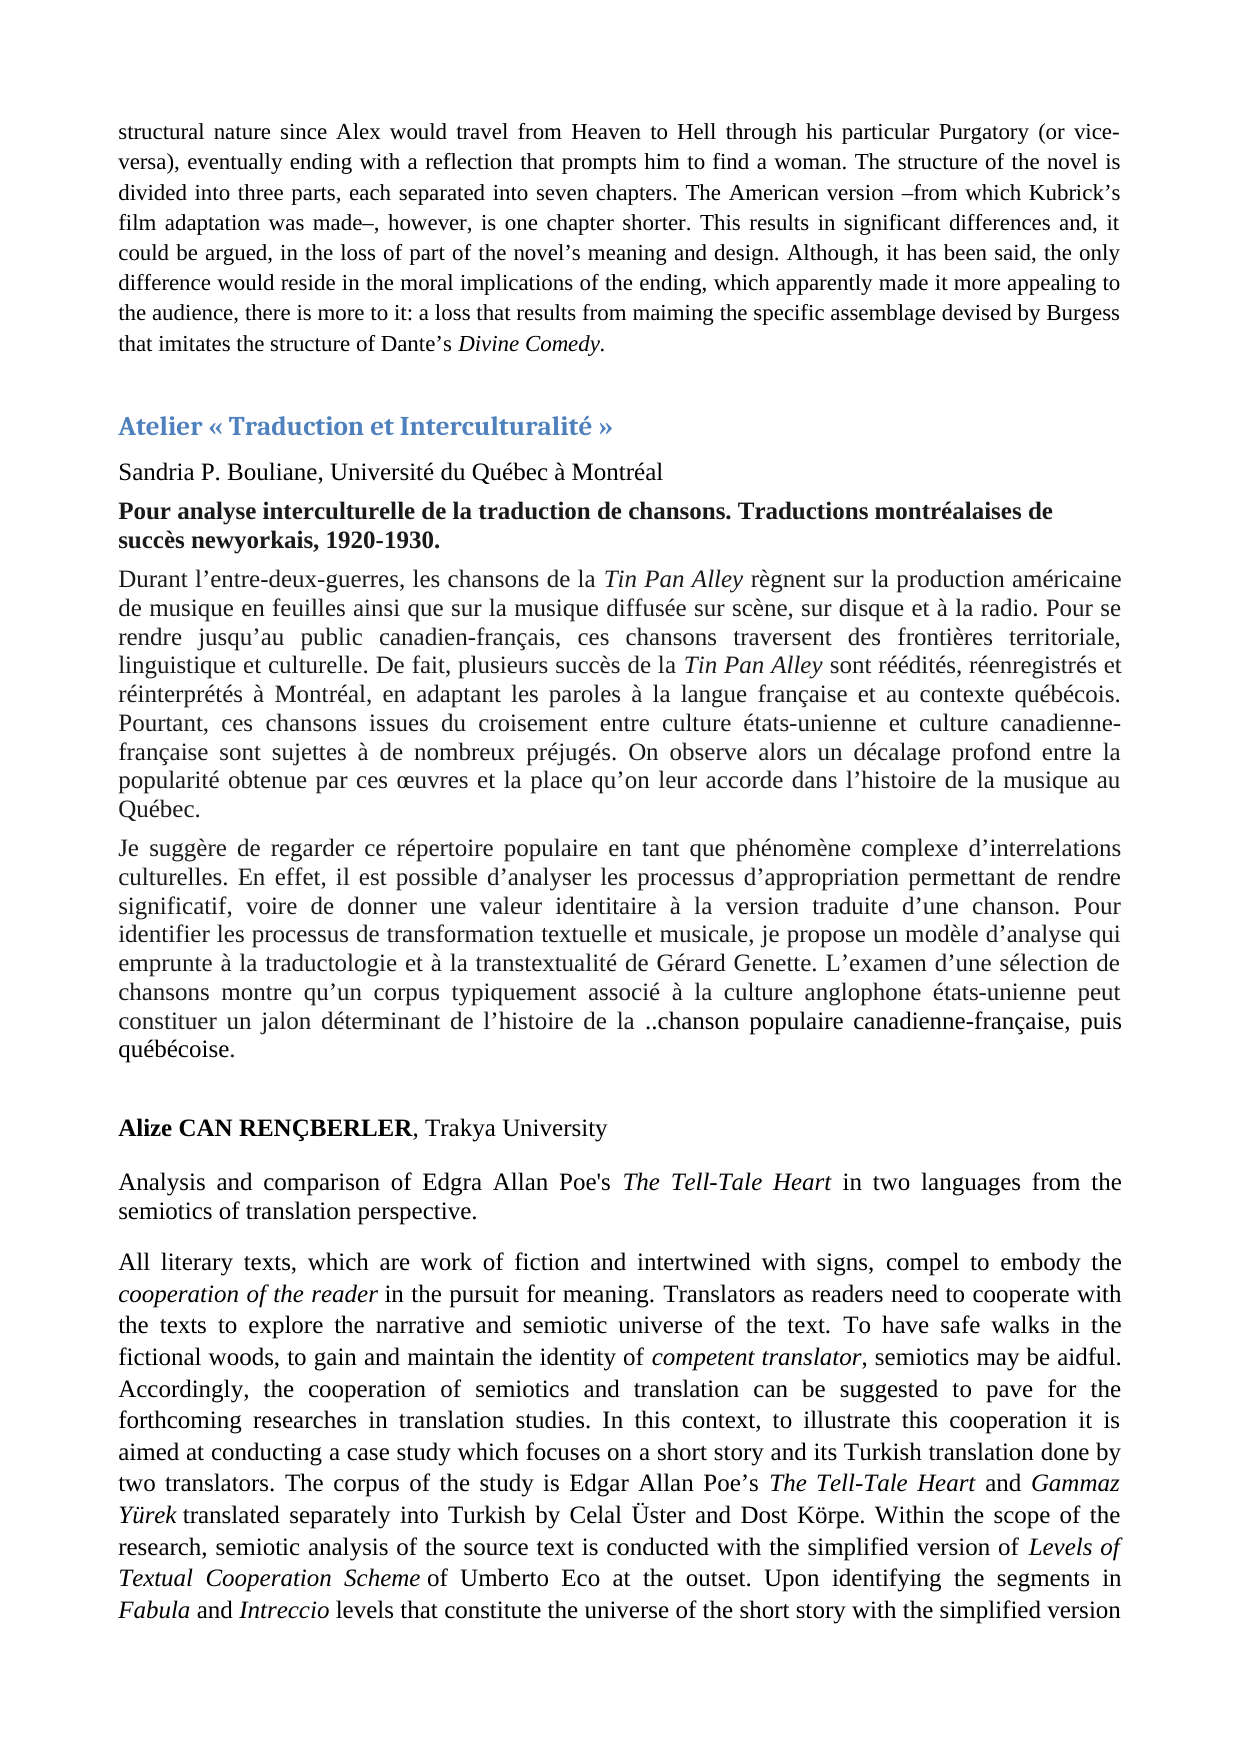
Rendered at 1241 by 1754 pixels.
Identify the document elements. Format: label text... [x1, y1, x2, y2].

text Alize CAN RENÇBERLER, Trakya University [118, 1113, 1122, 1142]
text structural nature since Alex would travel from Heaven to Hell through his particular Purgatory (or vice-versa), eventually ending with a reflection that prompts him to find a woman. The structure of the novel is divided into three parts, each separated into seven chapters. The American version –from which Kubrick’s film adaptation was made–, however, is one chapter shorter. This results in significant differences and, it could be argued, in the loss of part of the novel’s meaning and design. Although, it has been said, the only difference would reside in the moral implications of the ending, which apparently made it more appealing to the audience, there is more to it: a loss that results from maiming the specific assemblage devised by Burgess that imitates the structure of Dante’s Divine Comedy. [118, 118, 1122, 356]
text Pour analyse interculturelle de la traduction de chansons. Traductions montréalaises de succès newyorkais, 1920-1930. [118, 496, 1122, 554]
text Durant l’entre-deux-guerres, les chansons de la Tin Pan Alley règnent sur la production américaine de musique en feuilles ainsi que sur la musique diffusée sur scène, sur disque et à la radio. Pour se rendre jusqu’au public canadien-français, ces chansons traversent des frontières territoriale, linguistique et culturelle. De fait, plusieurs succès de la Tin Pan Alley sont réédités, réenregistrés et réinterprétés à Montréal, en adaptant les paroles à la langue française et au contexte québécois. Pourtant, ces chansons issues du croisement entre culture états-unienne et culture canadienne-française sont sujettes à de nombreux préjugés. On observe alors un décalage profond entre la popularité obtenue par ces œuvres et la place qu’on leur accorde dans l’histoire de la musique au Québec. [118, 564, 1122, 823]
text Sandria P. Bouliane, Université du Québec à Montréal [118, 457, 1122, 486]
text All literary texts, which are work of fiction and intertwined with signs, compel to embody the cooperation of the reader in the pursuit for meaning. Translators as readers need to cooperate with the texts to explore the narrative and semiotic universe of the text. To have safe walks in the fictional woods, to gain and maintain the identity of competent translator, semiotics may be aidful. Accordingly, the cooperation of semiotics and translation can be suggested to pave for the forthcoming researches in translation studies. In this context, to illustrate this cooperation it is aimed at conducting a case study which focuses on a short story and its Turkish translation done by two translators. The corpus of the study is Edgar Allan Poe’s The Tell-Tale Heart and Gammaz Yürek translated separately into Turkish by Celal Üster and Dost Körpe. Within the scope of the research, semiotic analysis of the source text is conducted with the simplified version of Levels of Textual Cooperation Scheme of Umberto Eco at the outset. Upon identifying the segments in Fabula and Intreccio levels that constitute the universe of the short story with the simplified version [118, 1247, 1122, 1623]
text Je suggère de regarder ce répertoire populaire en tant que phénomène complexe d’interrelations culturelles. En effet, il est possible d’analyser les processus d’appropriation permettant de rendre significatif, voire de donner une valeur identitaire à la version traduite d’une chanson. Pour identifier les processus de transformation textuelle et musicale, je propose un modèle d’analyse qui emprunte à la traductologie et à la transtextualité de Gérard Genette. L’examen d’une sélection de chansons montre qu’un corpus typiquement associé à la culture anglophone états-unienne peut constituer un jalon déterminant de l’histoire de la ..chanson populaire canadienne-française, puis québécoise. [118, 833, 1122, 1063]
subtitle Atelier « Traduction et Interculturalité » [118, 411, 1122, 442]
text Analysis and comparison of Edgra Allan Poe's The Tell-Tale Heart in two languages from the semiotics of translation perspective. [118, 1167, 1122, 1225]
